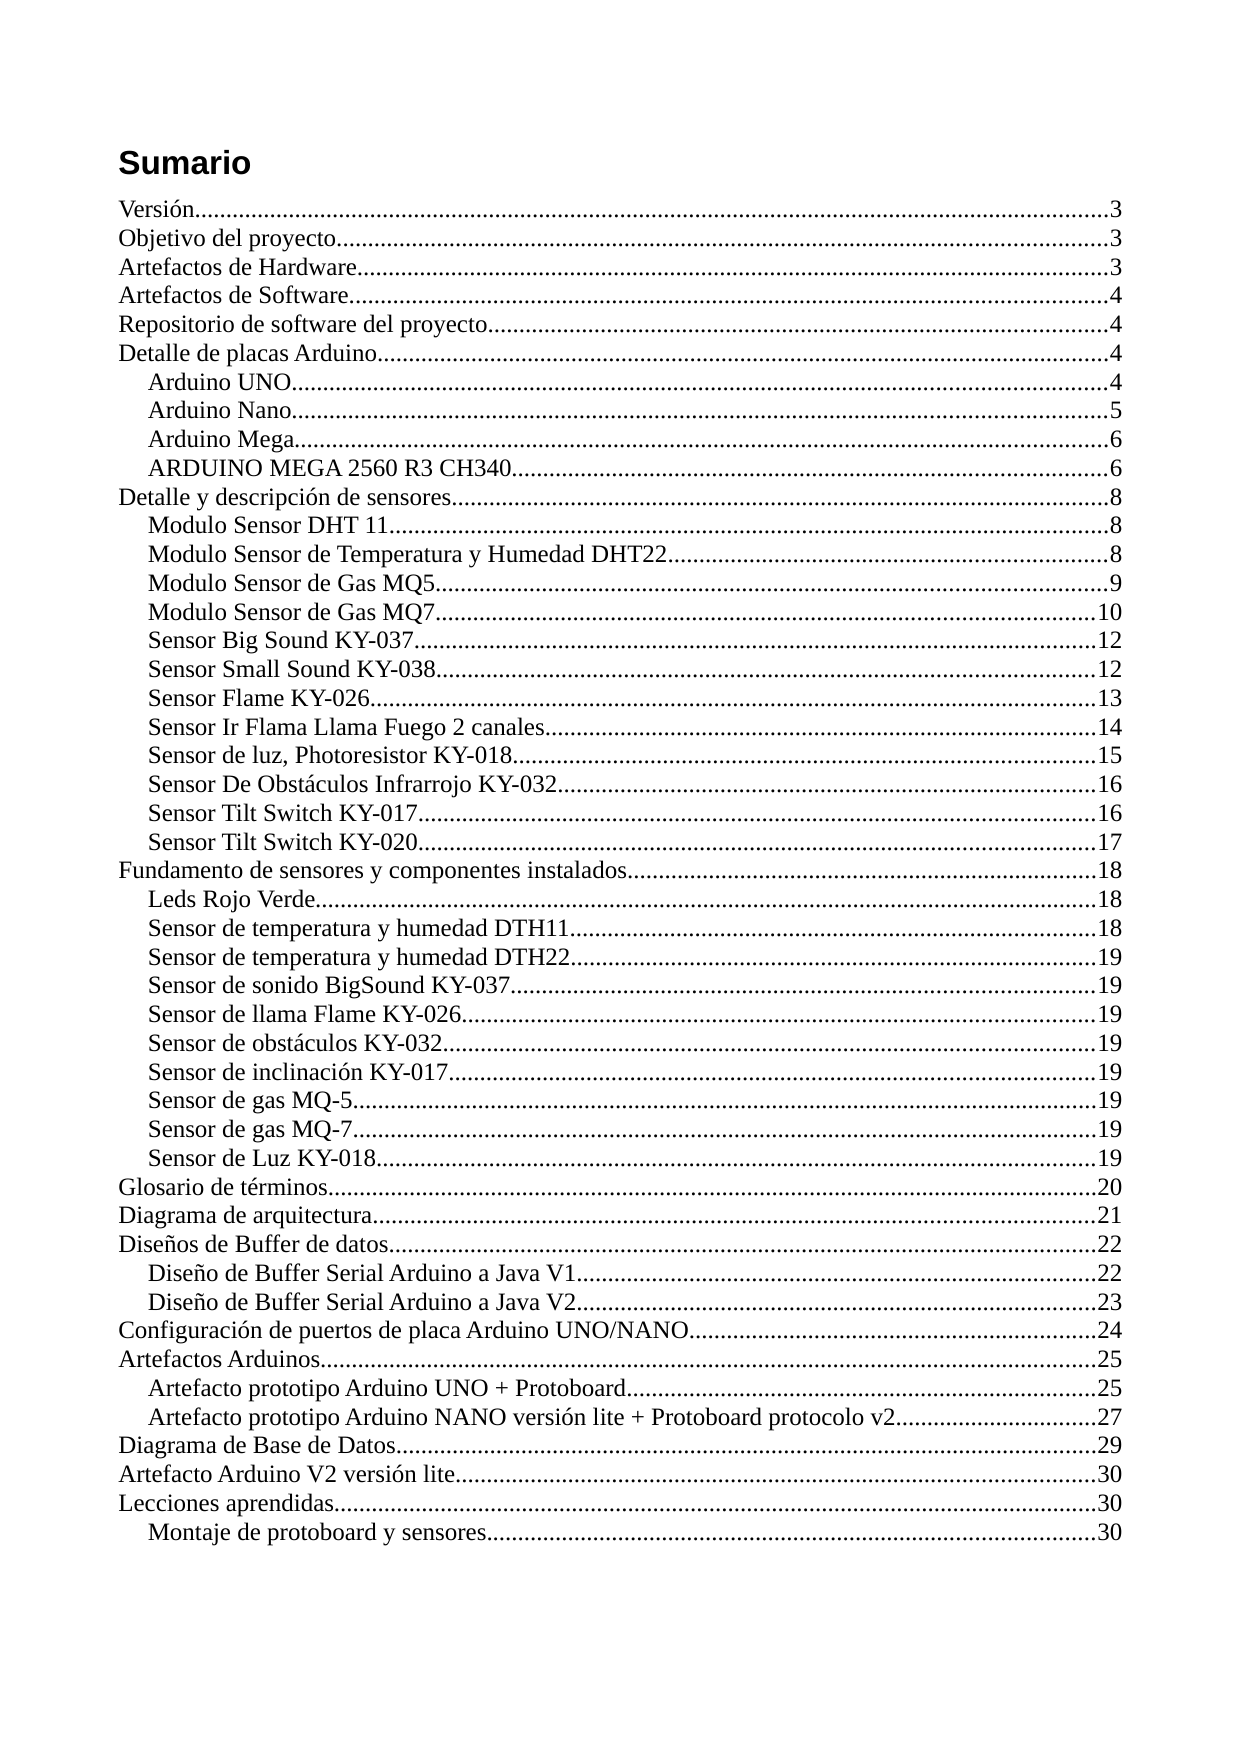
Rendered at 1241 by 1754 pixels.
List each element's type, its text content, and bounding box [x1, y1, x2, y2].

text Arduino UNO 4 [148, 367, 1122, 395]
text Sensor Small Sound KY-038 12 [148, 654, 1122, 683]
text Modulo Sensor de Gas MQ5 9 [148, 568, 1122, 597]
text Artefactos de Hardware. 3 [118, 252, 1122, 280]
text Detalle y descripción de sensores 8 [118, 482, 1122, 510]
text Modulo Sensor de Temperatura y Humedad DHT22 8 [148, 539, 1122, 568]
text Sensor de obstáculos KY-032 19 [148, 1028, 1122, 1057]
text Sensor de gas MQ-5 19 [148, 1085, 1122, 1114]
text Modulo Sensor DHT 11 8 [148, 510, 1122, 539]
text Sensor Tilt Switch KY-020 17 [148, 827, 1122, 855]
text ARDUINO MEGA 2560 R3 CH340 6 [148, 453, 1122, 482]
text Diagrama de arquitectura 21 [118, 1200, 1122, 1229]
text Sensor de llama Flame KY-026 19 [148, 999, 1122, 1028]
text Diseño de Buffer Serial Arduino a Java V2 23 [148, 1287, 1122, 1315]
text Arduino Mega 6 [148, 424, 1122, 453]
text Sensor Big Sound KY-037 12 [148, 625, 1122, 654]
text Diseños de Buffer de datos 22 [118, 1229, 1122, 1258]
text Artefacto prototipo Arduino NANO versión lite + Protoboard protocolo v2 27 [148, 1402, 1122, 1430]
text Artefactos de Software. 4 [118, 280, 1122, 309]
text Artefacto Arduino V2 versión lite 30 [118, 1459, 1122, 1488]
text Leds Rojo Verde 18 [148, 884, 1122, 913]
text Artefacto prototipo Arduino UNO + Protoboard 25 [148, 1373, 1122, 1402]
text Artefactos Arduinos 25 [118, 1344, 1122, 1373]
text Lecciones aprendidas 30 [118, 1488, 1122, 1517]
text Sensor Ir Flama Llama Fuego 2 canales 14 [148, 712, 1122, 740]
text Repositorio de software del proyecto. 4 [118, 309, 1122, 338]
text Sensor de gas MQ-7 19 [148, 1114, 1122, 1143]
text Objetivo del proyecto. 3 [118, 223, 1122, 252]
text Modulo Sensor de Gas MQ7 10 [148, 597, 1122, 625]
text Detalle de placas Arduino 4 [118, 338, 1122, 367]
text Versión 3 [118, 194, 1122, 223]
text Sensor Flame KY-026 13 [148, 683, 1122, 712]
text Sensor de sonido BigSound KY-037 19 [148, 970, 1122, 999]
text Arduino Nano 5 [148, 395, 1122, 424]
text Configuración de puertos de placa Arduino UNO/NANO 24 [118, 1315, 1122, 1344]
text Sensor De Obstáculos Infrarrojo KY-032 16 [148, 769, 1122, 798]
text Sensor de luz, Photoresistor KY-018 15 [148, 740, 1122, 769]
subtitle Sumario [118, 143, 1122, 182]
text Fundamento de sensores y componentes instalados 18 [118, 855, 1122, 884]
text Montaje de protoboard y sensores. 30 [148, 1517, 1122, 1545]
text Diseño de Buffer Serial Arduino a Java V1 22 [148, 1258, 1122, 1287]
text Sensor de temperatura y humedad DTH22 19 [148, 942, 1122, 970]
text Sensor de inclinación KY-017 19 [148, 1057, 1122, 1085]
text Diagrama de Base de Datos 29 [118, 1430, 1122, 1459]
text Sensor de temperatura y humedad DTH11 18 [148, 913, 1122, 942]
text Sensor Tilt Switch KY-017 16 [148, 798, 1122, 827]
text Sensor de Luz KY-018 19 [148, 1143, 1122, 1172]
text Glosario de términos 20 [118, 1172, 1122, 1200]
